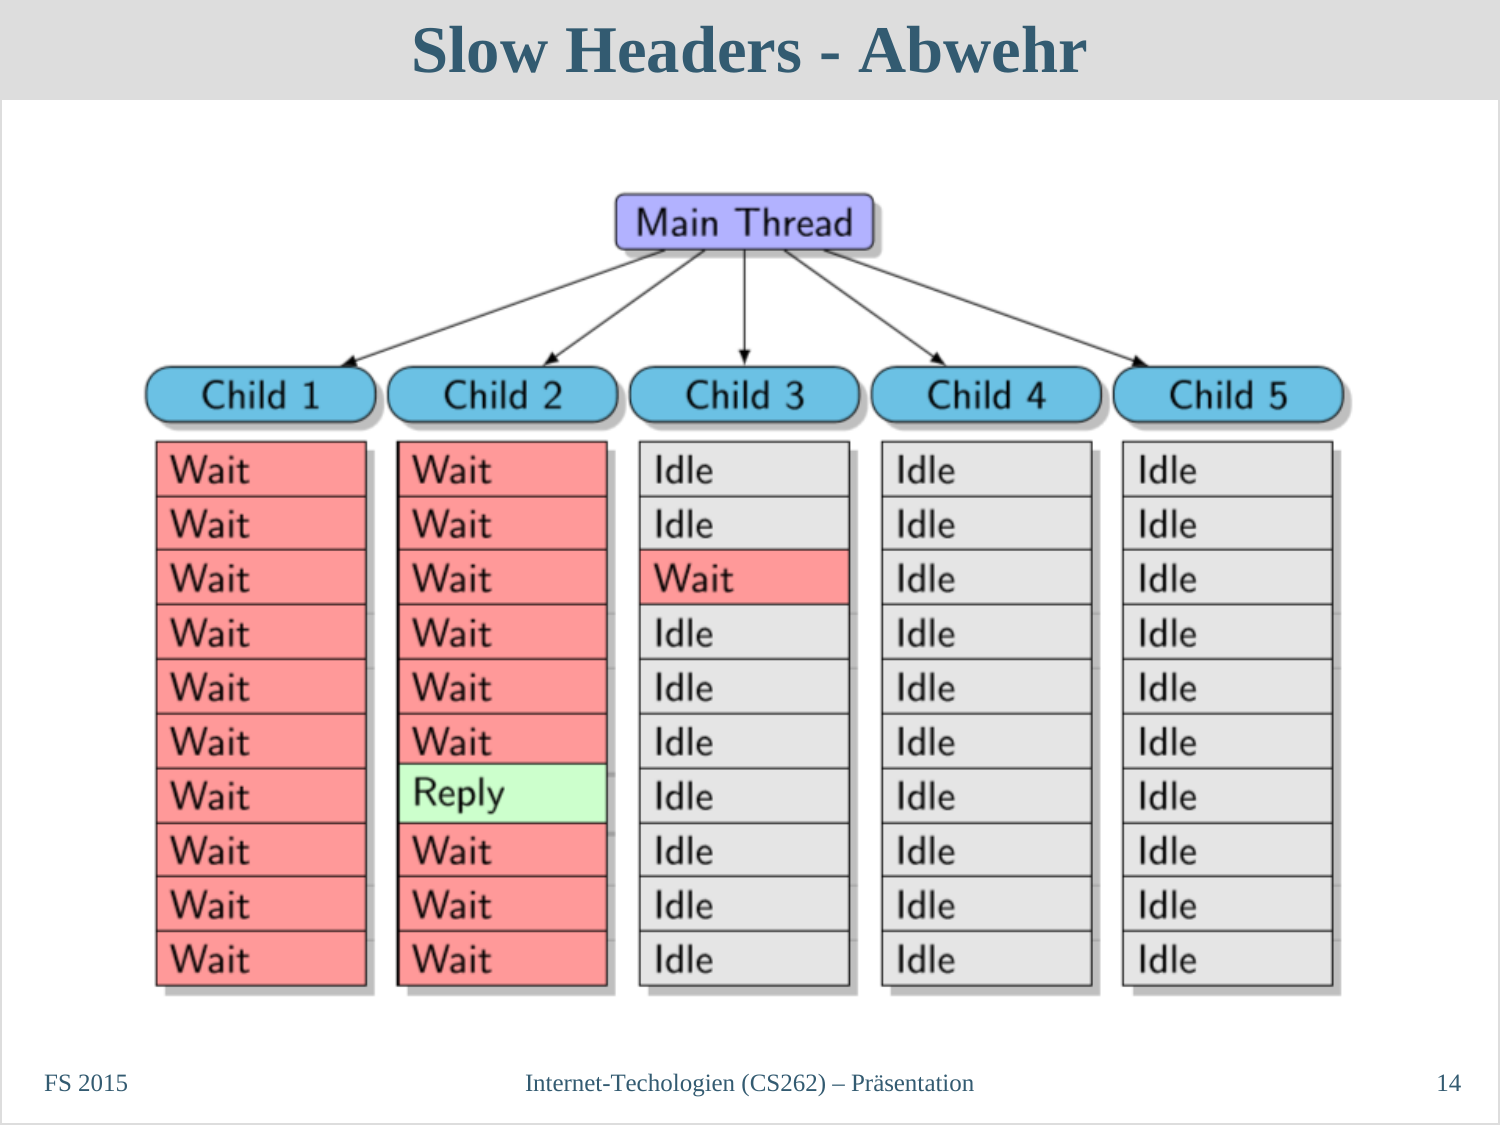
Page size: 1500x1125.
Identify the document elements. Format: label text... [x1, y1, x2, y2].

text_box [1375, 1058, 1477, 1097]
title Slow Headers - Abwehr [0, 0, 1500, 100]
text_box Internet-Techologien (CS262) – Präsentation [300, 1058, 1201, 1107]
text_box FS 2015 [29, 1058, 195, 1097]
picture [125, 190, 1376, 999]
